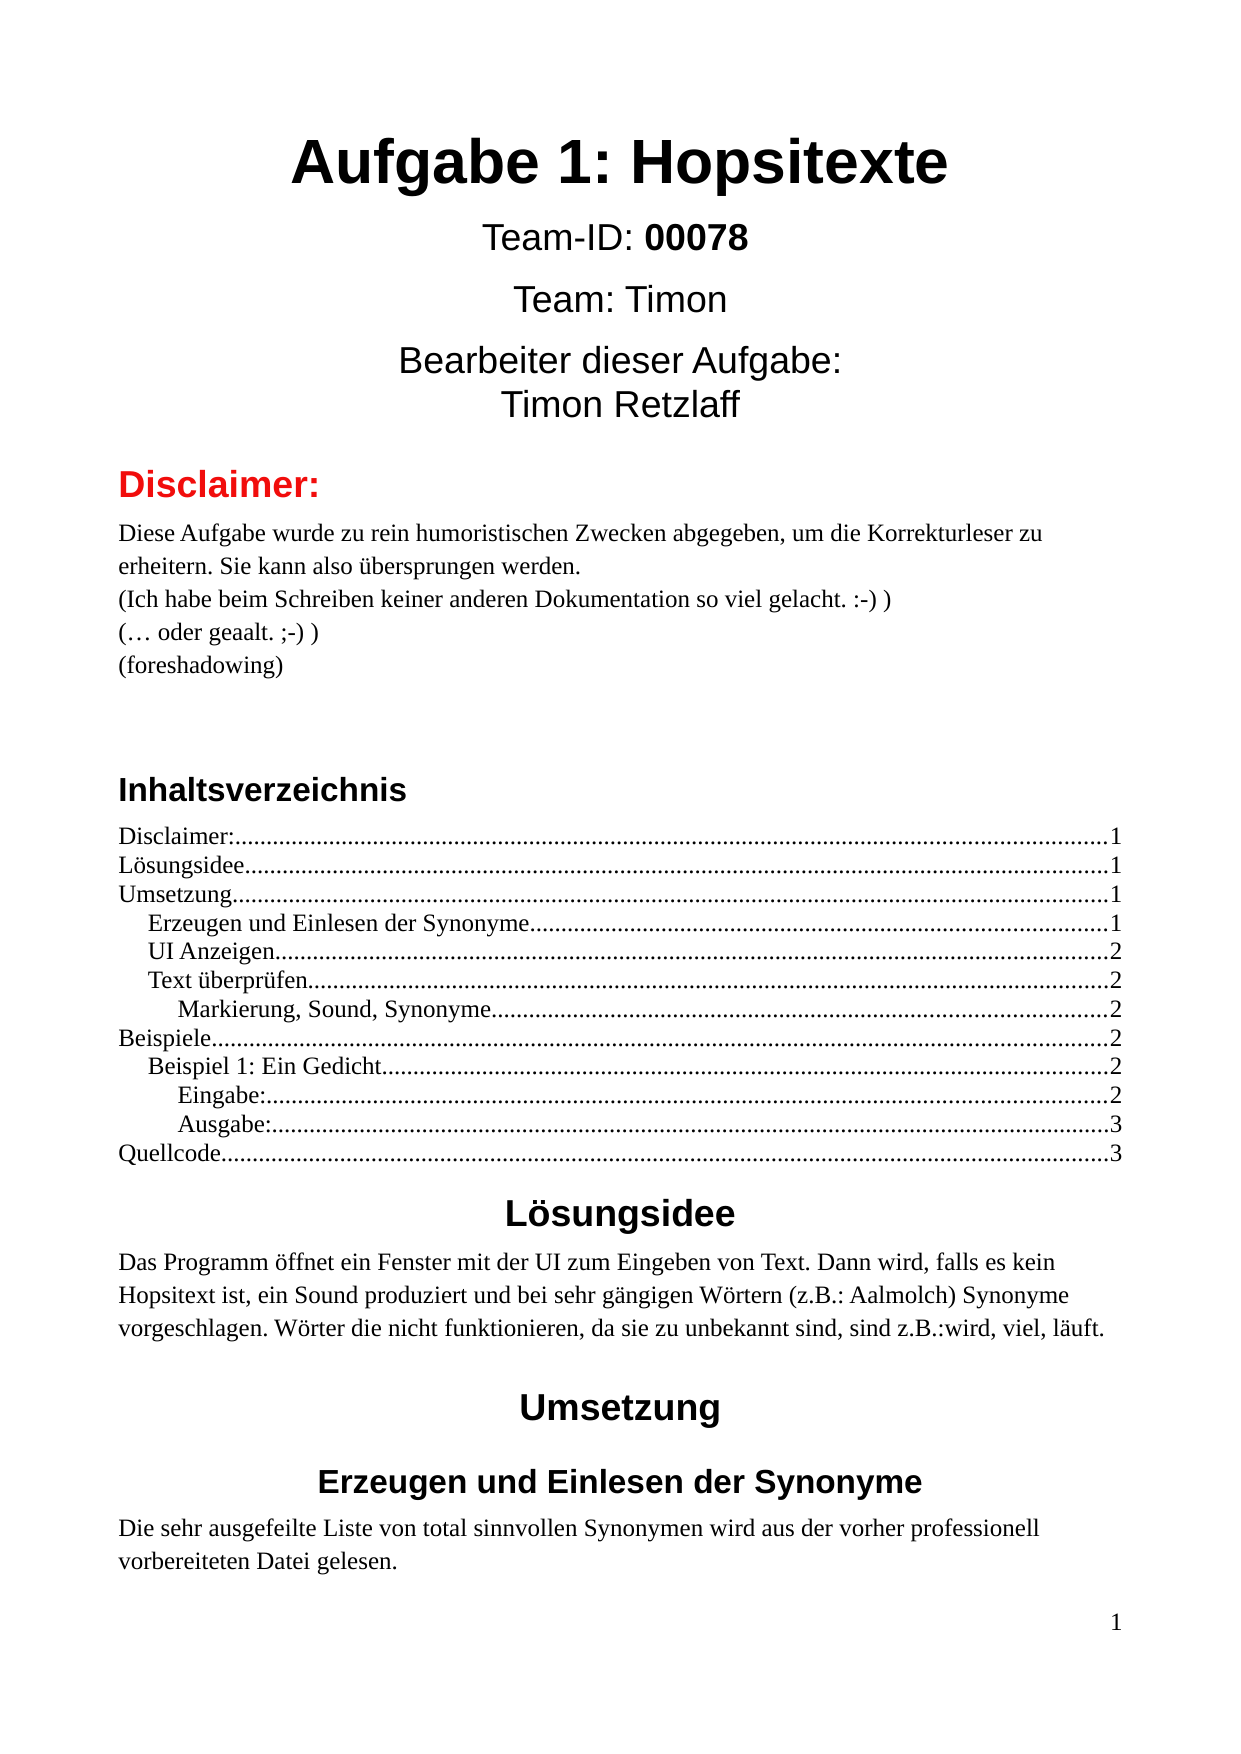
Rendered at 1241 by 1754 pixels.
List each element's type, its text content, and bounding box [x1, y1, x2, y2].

text Die sehr ausgefeilte Liste von total sinnvollen Synonymen wird aus der vorher professionell vorbereiteten Datei gelesen. [118, 1513, 1122, 1575]
subtitle Bearbeiter dieser Aufgabe: Timon Retzlaff [118, 339, 1122, 425]
subtitle Team: Timon [118, 277, 1122, 320]
subtitle Inhaltsverzeichnis [118, 770, 1122, 809]
text Beispiele 2 [118, 1023, 1122, 1051]
text UI Anzeigen 2 [148, 936, 1122, 965]
text Markierung, Sound, Synonyme 2 [177, 994, 1122, 1023]
text Erzeugen und Einlesen der Synonyme 1 [148, 908, 1122, 936]
text Eingabe: 2 [177, 1080, 1122, 1109]
subtitle Umsetzung [118, 1386, 1122, 1429]
text Diese Aufgabe wurde zu rein humoristischen Zwecken abgegeben, um die Korrekturleser zu erheitern. Sie kann also übersprungen werden. (Ich habe beim Schreiben keiner anderen Dokumentation so viel gelacht. :-) ) (… oder geaalt. ;-) ) (foreshadowing) [118, 518, 1122, 679]
subtitle Erzeugen und Einlesen der Synonyme [118, 1462, 1122, 1501]
subtitle Team-ID: 00078 [118, 215, 1122, 258]
subtitle Aufgabe 1: Hopsitexte [118, 124, 1122, 196]
text Das Programm öffnet ein Fenster mit der UI zum Eingeben von Text. Dann wird, falls es kein Hopsitext ist, ein Sound produziert und bei sehr gängigen Wörtern (z.B.: Aalmolch) Synonyme vorgeschlagen. Wörter die nicht funktionieren, da sie zu unbekannt sind, sind z.B.:wird, viel, läuft. [118, 1247, 1122, 1342]
text Umsetzung 1 [118, 879, 1122, 908]
text Quellcode 3 [118, 1138, 1122, 1166]
text Disclaimer: 1 [118, 821, 1122, 850]
subtitle Lösungsidee [118, 1191, 1122, 1234]
text Lösungsidee 1 [118, 850, 1122, 879]
text Ausgabe: 3 [177, 1109, 1122, 1138]
text Beispiel 1: Ein Gedicht 2 [148, 1051, 1122, 1080]
subtitle Disclaimer: [118, 462, 1122, 506]
text Text überprüfen 2 [148, 965, 1122, 994]
